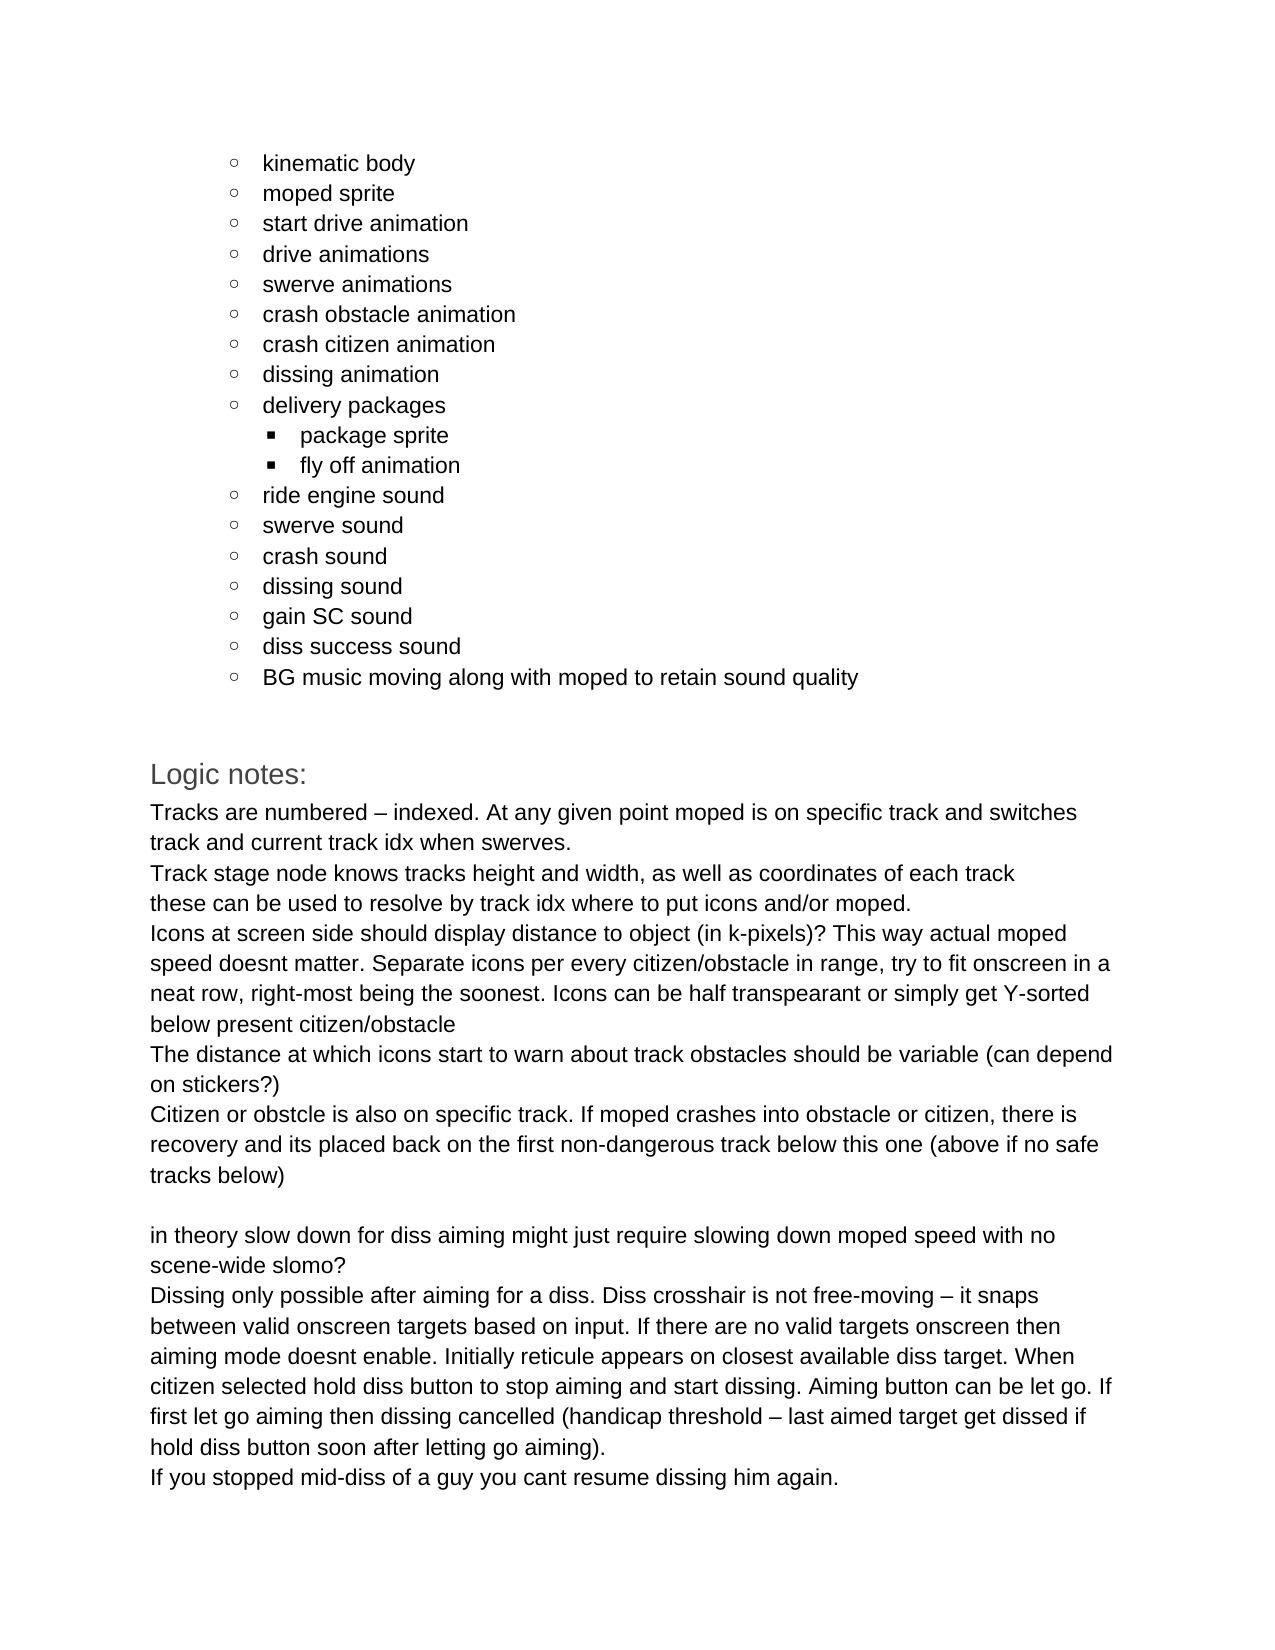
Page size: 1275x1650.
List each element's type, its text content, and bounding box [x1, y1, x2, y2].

list crash obstacle animation [225, 301, 1125, 327]
text If you stopped mid-diss of a guy you cant resume dissing him again. [150, 1464, 1125, 1490]
text Track stage node knows tracks height and width, as well as coordinates of each track [150, 859, 1125, 886]
list start drive animation [225, 210, 1125, 237]
list moped sprite [225, 180, 1125, 207]
list crash citizen animation [225, 331, 1125, 358]
text The distance at which icons start to warn about track obstacles should be variable (can depend on stickers?) [150, 1041, 1125, 1097]
list diss success sound [225, 633, 1125, 660]
text in theory slow down for diss aiming might just require slowing down moped speed with no scene-wide slomo? [150, 1222, 1125, 1279]
list swerve animations [225, 271, 1125, 297]
list BG music moving along with moped to retain sound quality [225, 663, 1125, 690]
list delivery packages [225, 392, 1125, 418]
text these can be used to resolve by track idx where to put icons and/or moped. [150, 890, 1125, 916]
text Icons at screen side should display distance to object (in k-pixels)? This way actual moped speed doesnt matter. Separate icons per every citizen/obstacle in range, try to fit onscreen in a neat row, right-most being the soonest. Icons can be half transpearant or simply get Y-sorted below present citizen/obstacle [150, 920, 1125, 1037]
list dissing sound [225, 573, 1125, 599]
list gain SC sound [225, 603, 1125, 629]
list swerve sound [225, 512, 1125, 539]
list crash sound [225, 543, 1125, 569]
list drive animations [225, 241, 1125, 267]
subtitle Logic notes: [150, 757, 1125, 791]
list package sprite [262, 422, 1125, 448]
text Citizen or obstcle is also on specific track. If moped crashes into obstacle or citizen, there is recovery and its placed back on the first non-dangerous track below this one (above if no safe tracks below) [150, 1101, 1125, 1188]
text Tracks are numbered – indexed. At any given point moped is on specific track and switches track and current track idx when swerves. [150, 799, 1125, 856]
list ride engine sound [225, 482, 1125, 509]
list dissing animation [225, 361, 1125, 388]
text Dissing only possible after aiming for a diss. Diss crosshair is not free-moving – it snaps between valid onscreen targets based on input. If there are no valid targets onscreen then aiming mode doesnt enable. Initially reticule appears on closest available diss target. When citizen selected hold diss button to stop aiming and start dissing. Aiming button can be let go. If first let go aiming then dissing cancelled (handicap threshold – last aimed target get dissed if hold diss button soon after letting go aiming). [150, 1282, 1125, 1460]
list kinematic body [225, 150, 1125, 176]
list fly off animation [262, 452, 1125, 478]
